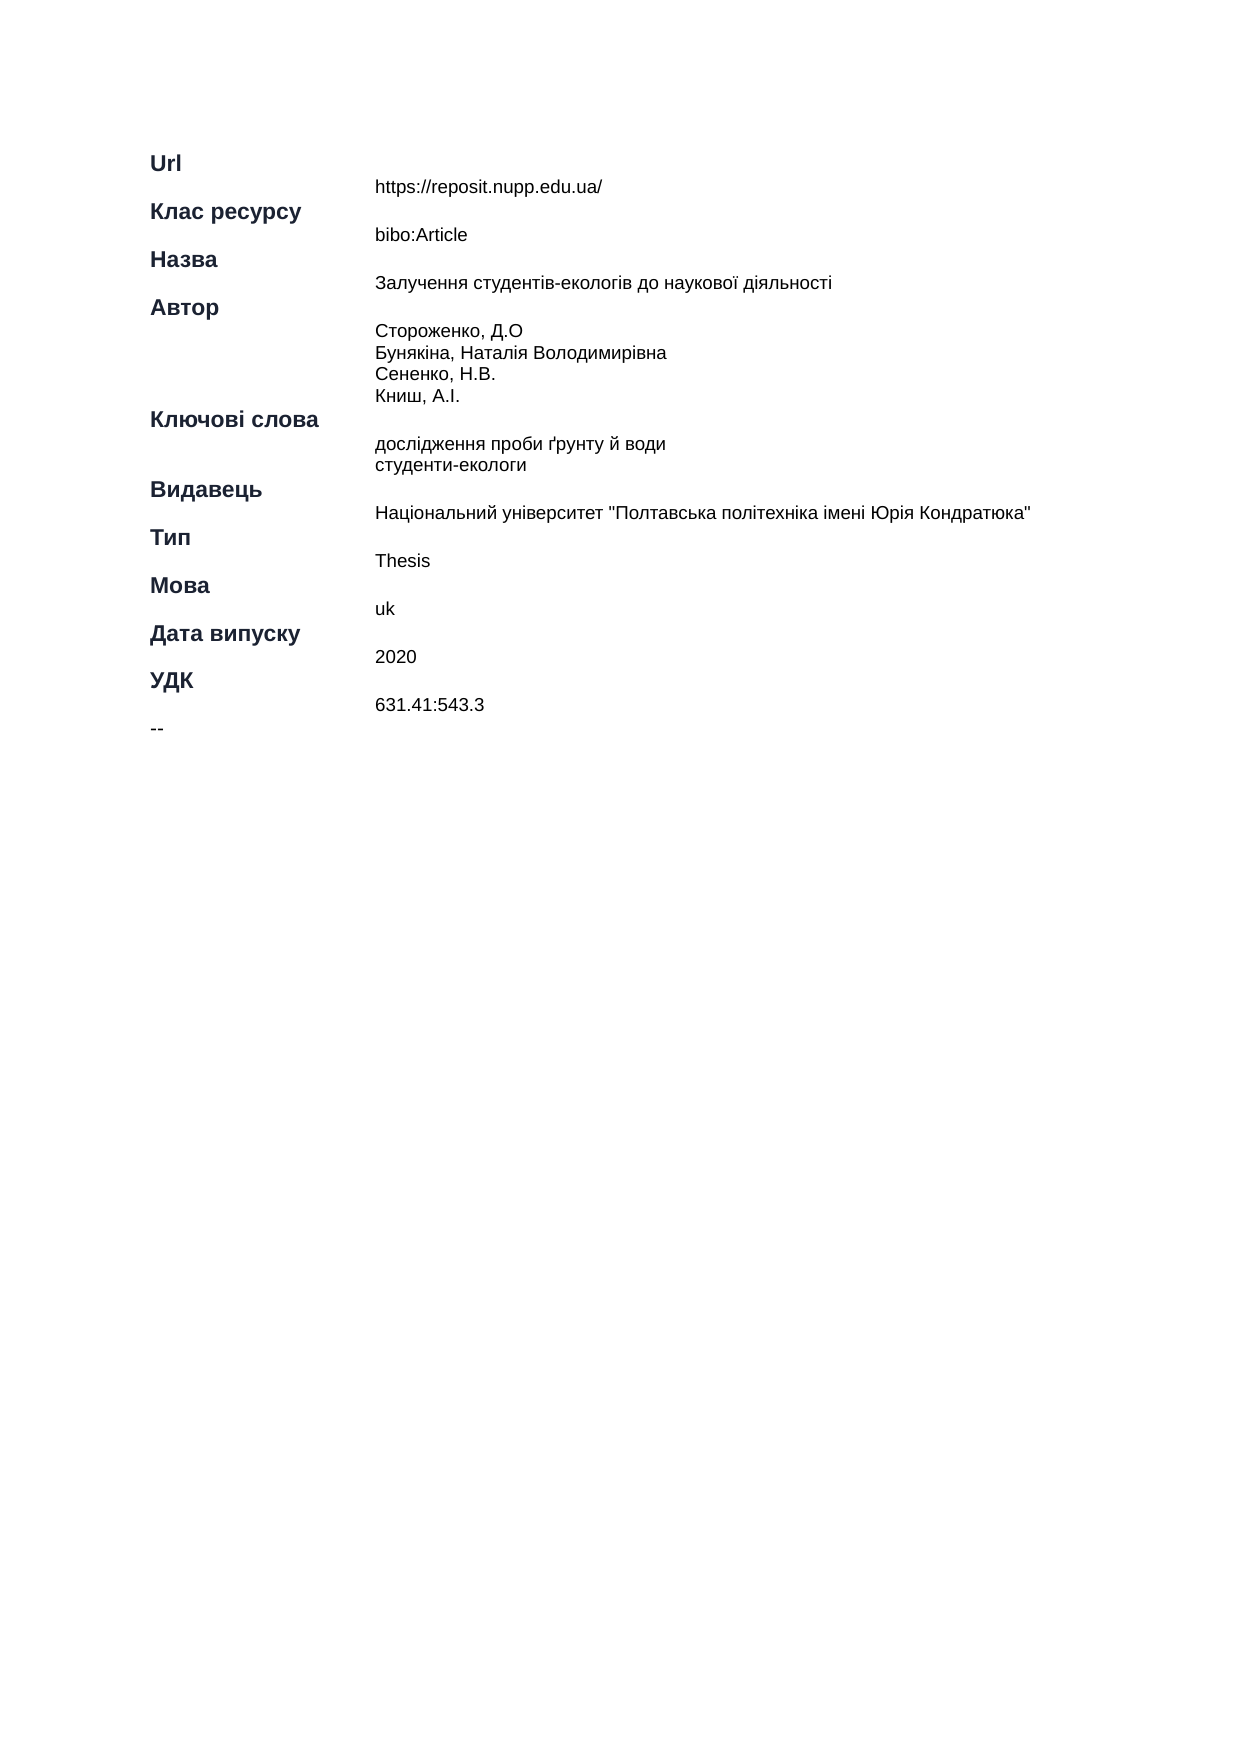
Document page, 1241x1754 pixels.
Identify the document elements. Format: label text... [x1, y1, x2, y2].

text Бунякіна, Наталія Володимирівна [375, 342, 1090, 363]
text Залучення студентів-екологів до наукової діяльності [375, 272, 1090, 294]
text Клас ресурсу [150, 198, 1090, 224]
text Книш, А.І. [375, 385, 1090, 406]
text Назва [150, 246, 1090, 272]
text 631.41:543.3 [375, 694, 1090, 715]
text Видавець [150, 476, 1090, 502]
text дослідження проби ґрунту й води [375, 433, 1090, 454]
text студенти-екологи [375, 454, 1090, 476]
text Thesis [375, 550, 1090, 572]
text Ключові слова [150, 406, 1090, 433]
text uk [375, 598, 1090, 619]
text https://reposit.nupp.edu.ua/ [375, 176, 1090, 198]
text 2020 [375, 646, 1090, 667]
text Тип [150, 524, 1090, 550]
text Автор [150, 294, 1090, 320]
text УДК [150, 667, 1090, 694]
text bibo:Article [375, 224, 1090, 246]
text Url [150, 150, 1090, 176]
text Сененко, Н.В. [375, 363, 1090, 385]
text Дата випуску [150, 619, 1090, 646]
text -- [150, 715, 1090, 739]
text Національний університет "Полтавська політехніка імені Юрія Кондратюка" [375, 502, 1090, 524]
text Мова [150, 572, 1090, 598]
text Стороженко, Д.О [375, 320, 1090, 342]
